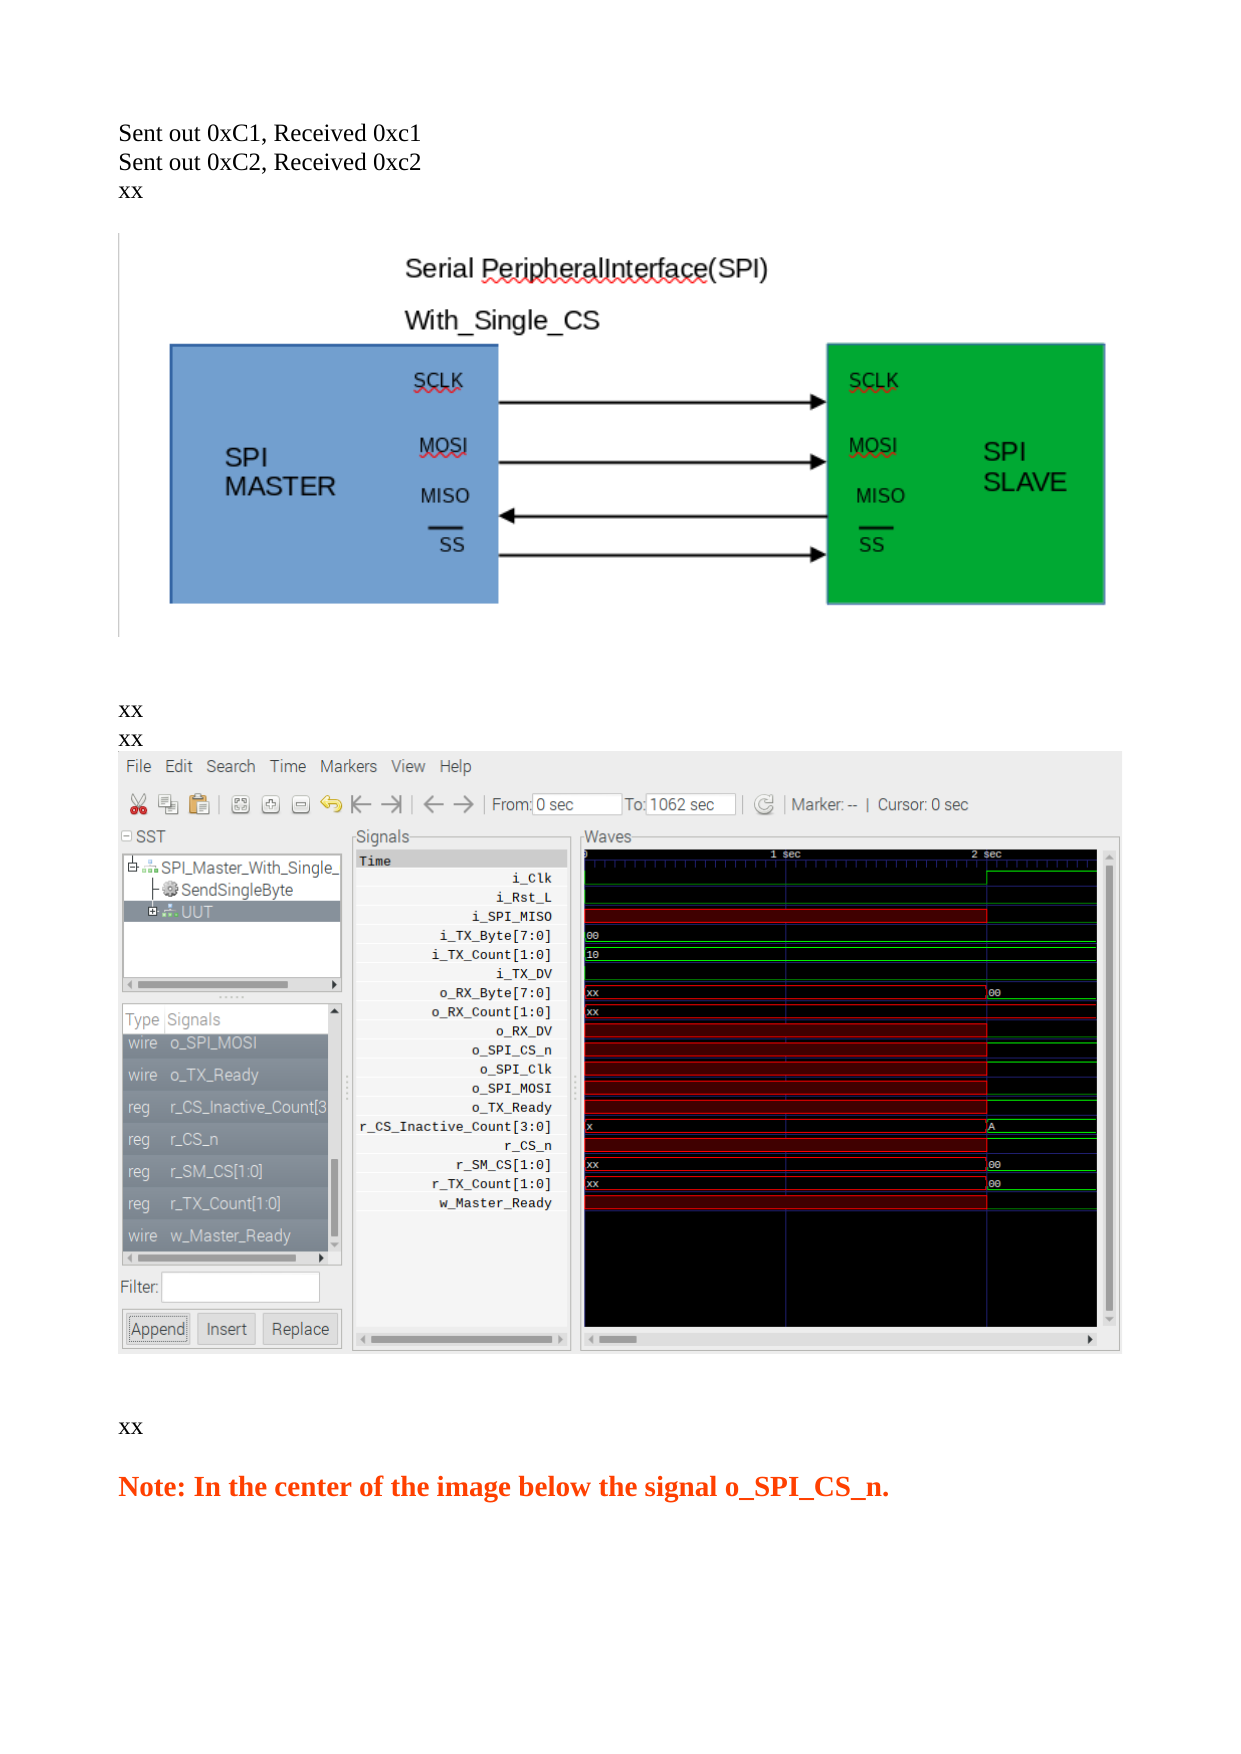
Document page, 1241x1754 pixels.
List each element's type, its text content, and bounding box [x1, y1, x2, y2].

picture [118, 233, 1123, 637]
text xx [118, 1411, 1122, 1440]
text xx [118, 723, 1122, 751]
picture [118, 751, 1123, 1354]
text xx [118, 694, 1122, 723]
text xx [118, 176, 1122, 204]
text Sent out 0xC1, Received 0xc1 [118, 118, 1122, 147]
text Note: In the center of the image below the signal o_SPI_CS_n. [118, 1469, 1122, 1502]
text Sent out 0xC2, Received 0xc2 [118, 147, 1122, 176]
